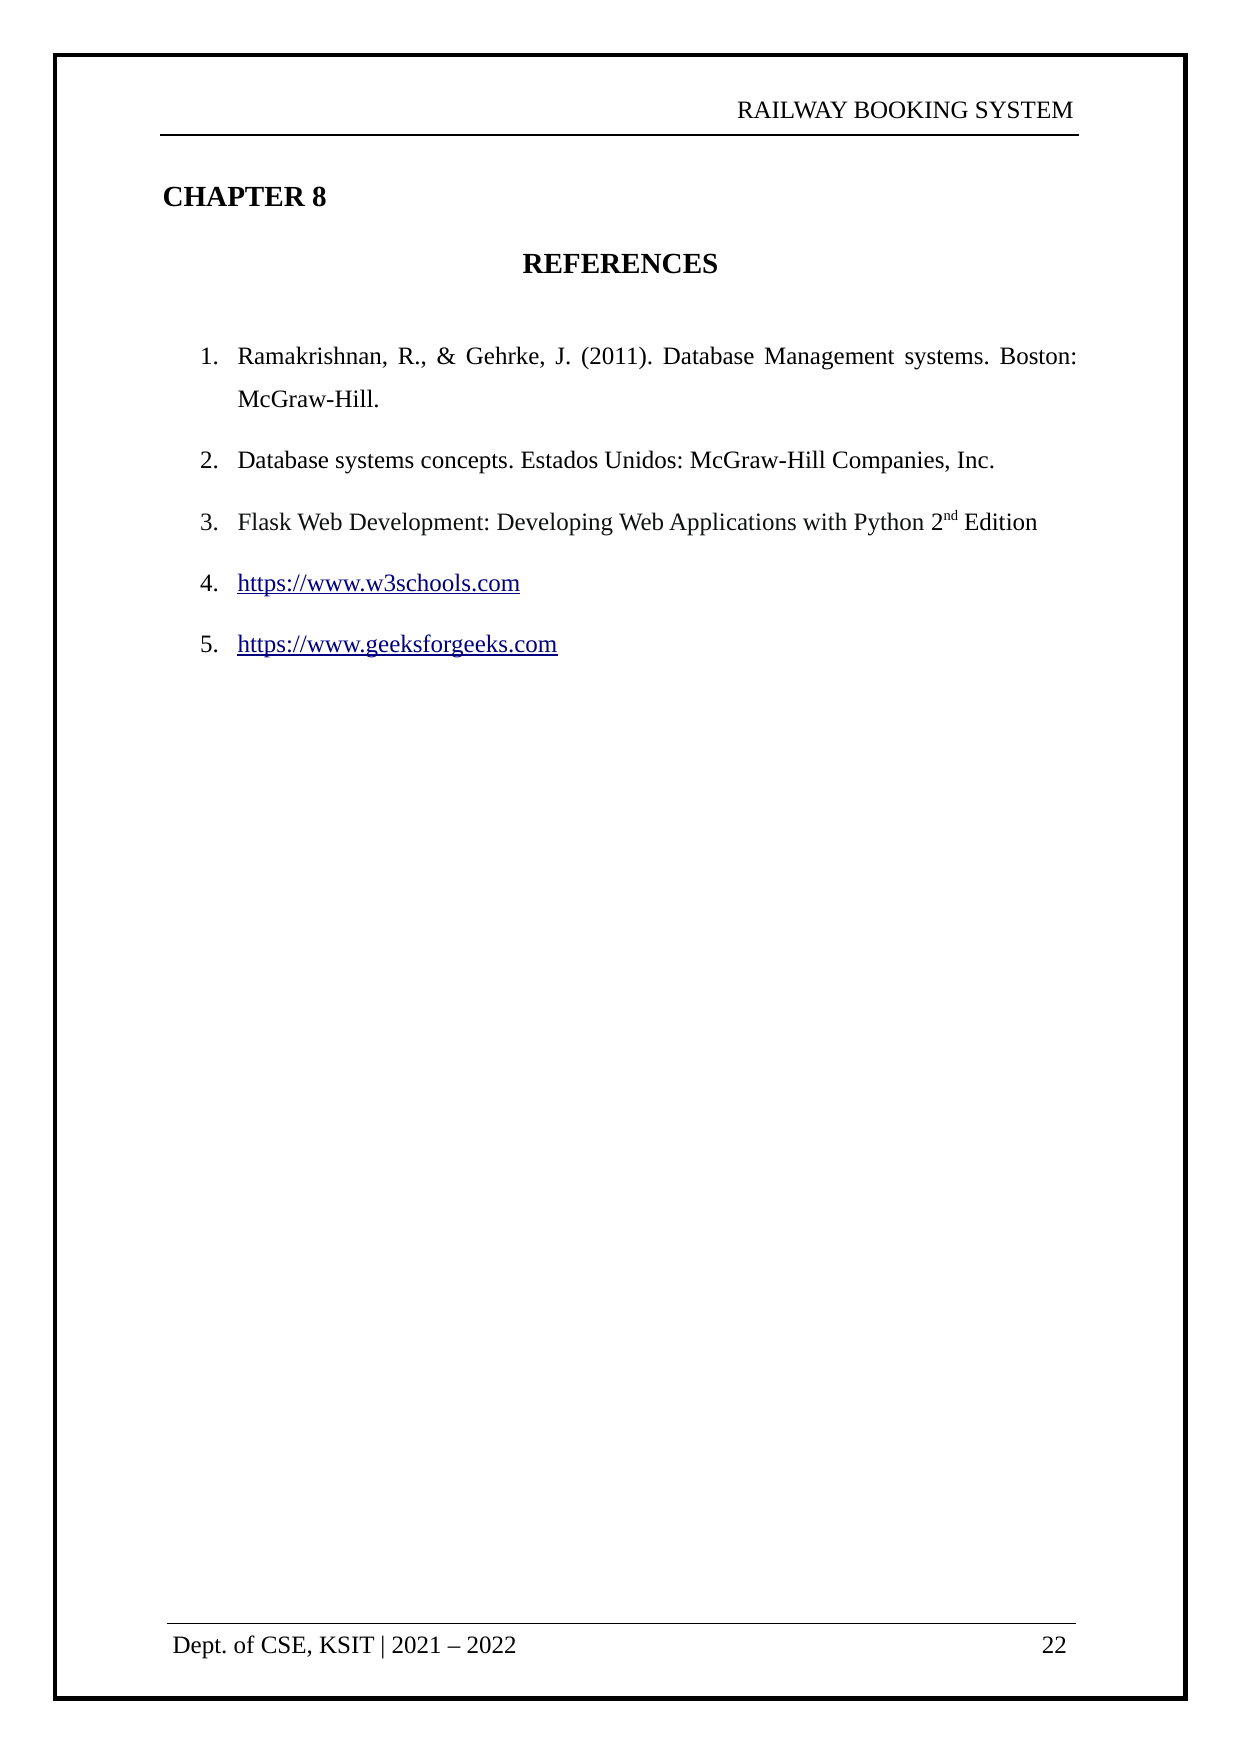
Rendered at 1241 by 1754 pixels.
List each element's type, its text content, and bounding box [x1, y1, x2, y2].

text REFERENCES [162, 246, 1078, 280]
list Ramakrishnan, R., & Gehrke, J. (2011). Database Management systems. Boston: McGraw-Hill. [200, 341, 1078, 413]
text CHAPTER 8 [162, 179, 1078, 213]
list https://www.w3schools.com [200, 568, 1078, 597]
list Database systems concepts. Estados Unidos: McGraw-Hill Companies, Inc. [200, 446, 1078, 474]
subtitle Flask Web Development: Developing Web Applications with Python 2nd Edition [200, 507, 1078, 536]
list https://www.geeksforgeeks.com [200, 629, 1078, 658]
